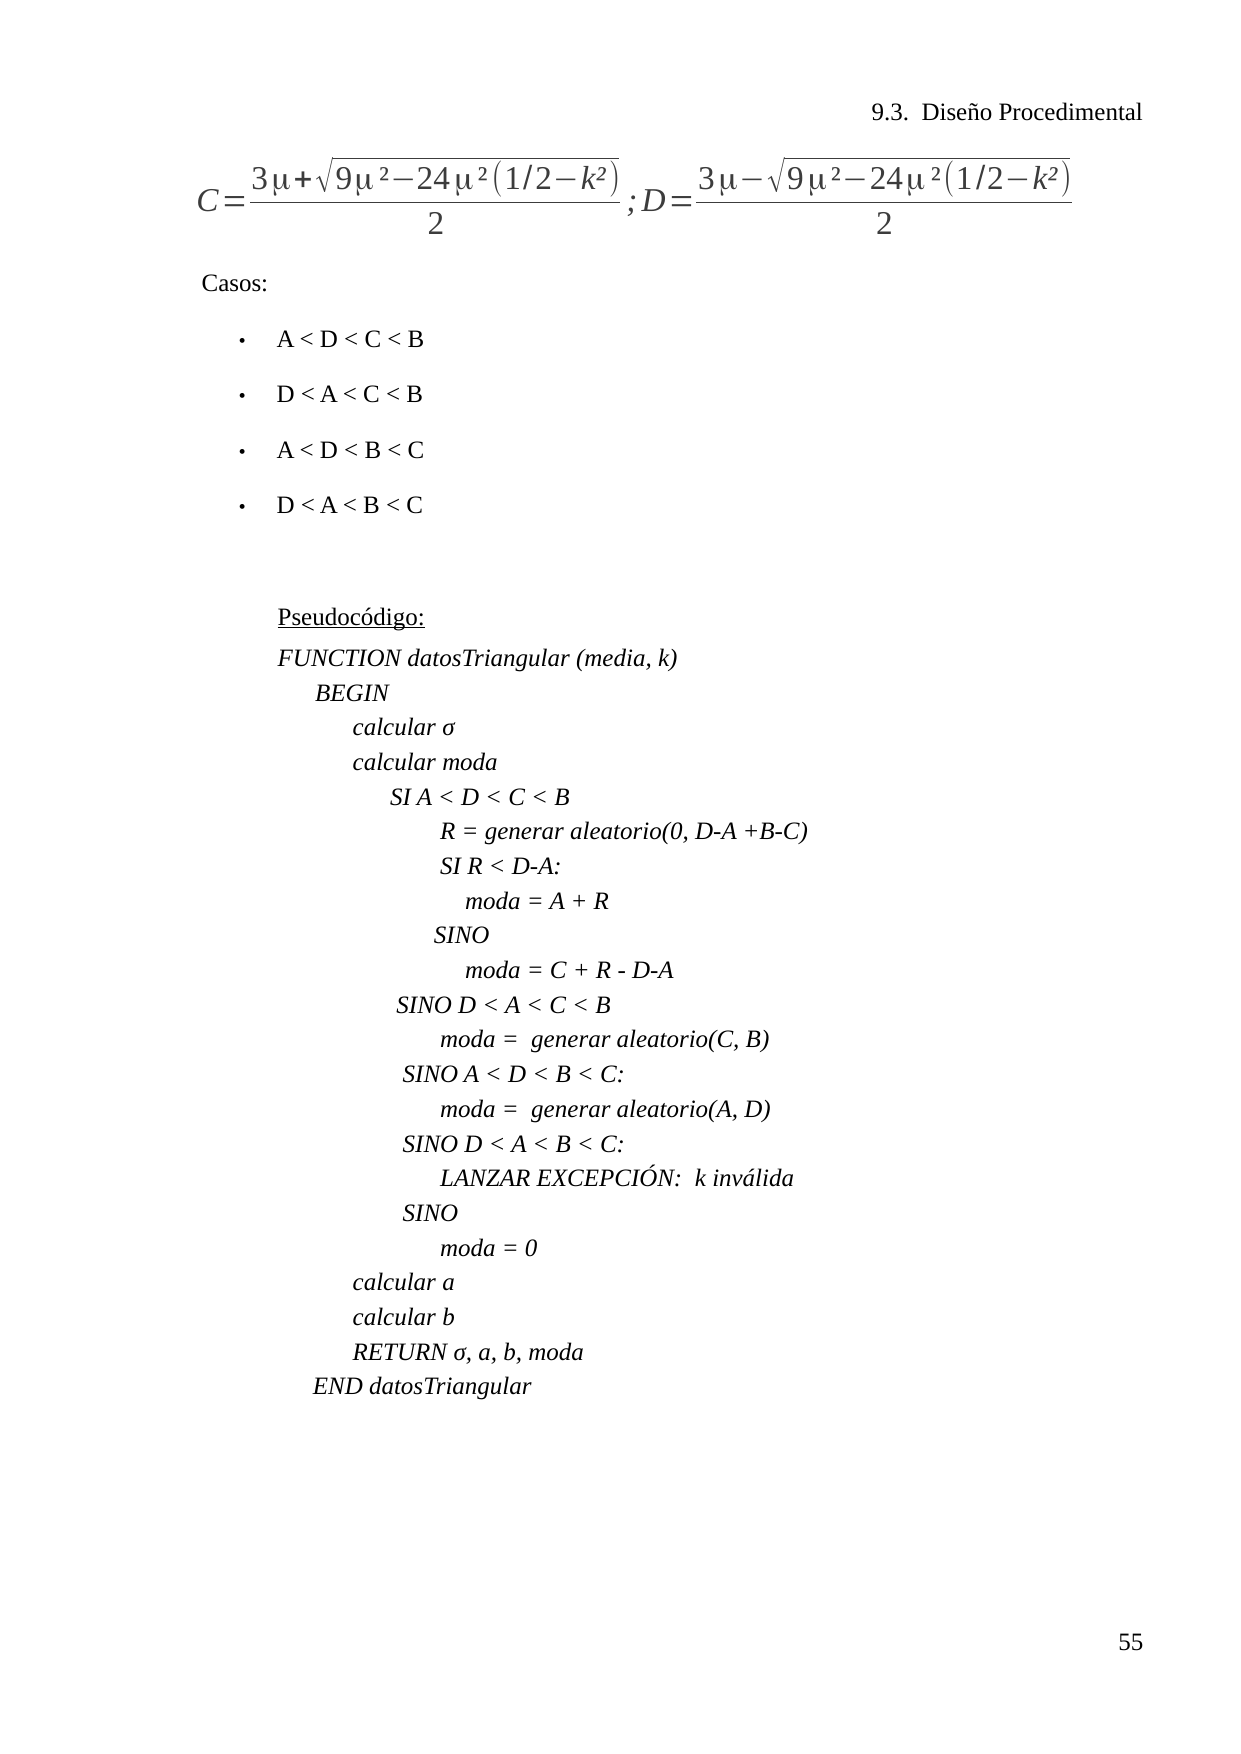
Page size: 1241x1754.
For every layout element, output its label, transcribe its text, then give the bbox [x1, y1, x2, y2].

list D < A < B < C [239, 491, 1143, 519]
list R = generar aleatorio(0, D-A +B-C) [352, 816, 1143, 845]
list moda = A + R [352, 886, 1143, 914]
list calcular a [315, 1267, 1143, 1296]
list BEGIN [277, 678, 1143, 706]
list SI R < D-A: [352, 851, 1143, 880]
list calcular σ [315, 712, 1143, 741]
list calcular moda [315, 747, 1143, 776]
list RETURN σ, a, b, moda [315, 1337, 1143, 1366]
list SI A < D < C < B [352, 782, 1143, 811]
list moda = 0 [352, 1233, 1143, 1261]
list moda = generar aleatorio(C, B) [352, 1024, 1143, 1053]
list calcular b [315, 1302, 1143, 1331]
list FUNCTION datosTriangular (media, k) [240, 643, 1143, 672]
list moda = C + R - D-A [352, 955, 1143, 984]
list A < D < B < C [239, 435, 1143, 464]
list D < A < C < B [239, 379, 1143, 408]
list SINO A < D < B < C: [352, 1059, 1143, 1088]
text END datosTriangular [127, 1371, 1143, 1400]
list SINO [352, 921, 1143, 949]
list SINO D < A < C < B [352, 990, 1143, 1019]
list moda = generar aleatorio(A, D) [352, 1094, 1143, 1123]
list SINO [352, 1198, 1143, 1227]
text Casos: [127, 268, 1143, 297]
list A < D < C < B [239, 324, 1143, 352]
list Pseudocódigo: [240, 602, 1143, 631]
list SINO D < A < B < C: [352, 1129, 1143, 1157]
list LANZAR EXCEPCIÓN: k inválida [352, 1163, 1143, 1192]
